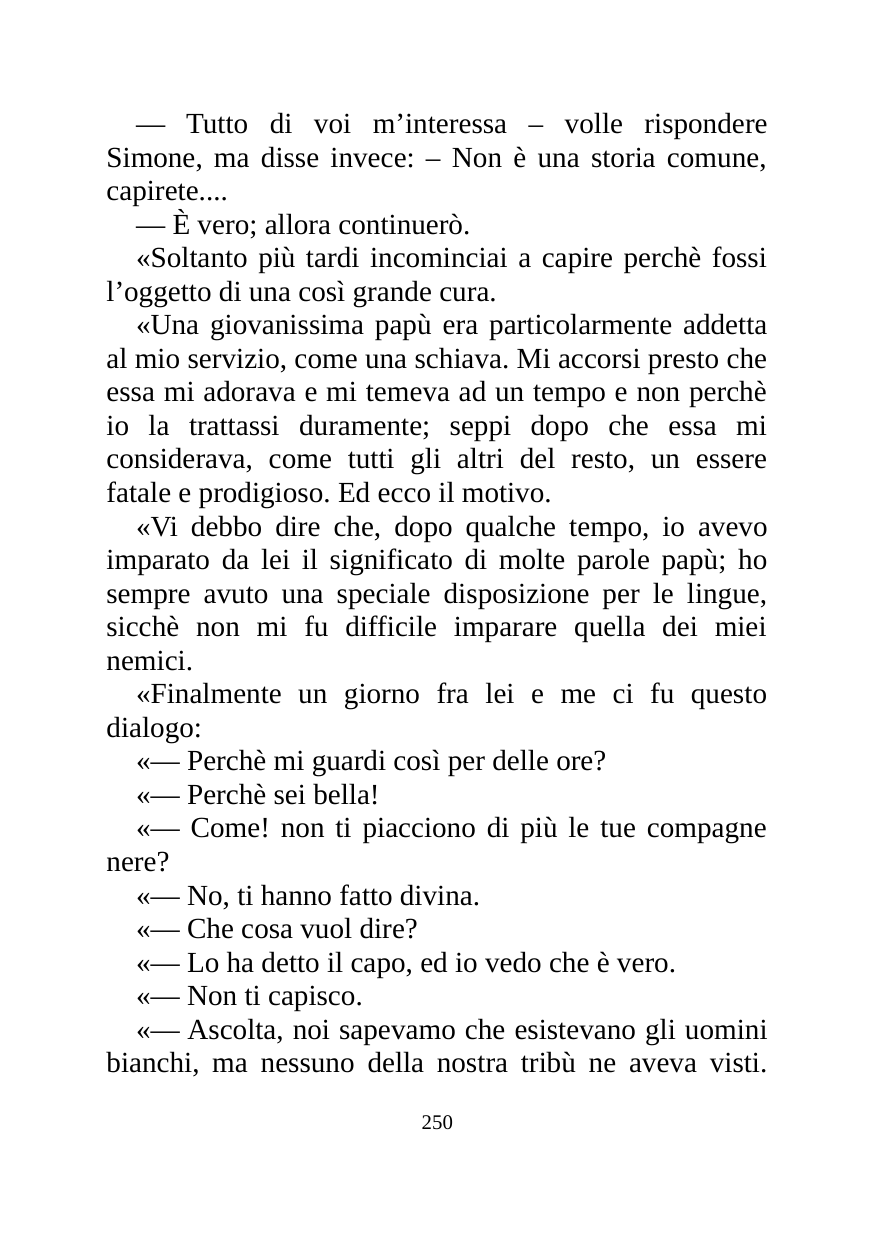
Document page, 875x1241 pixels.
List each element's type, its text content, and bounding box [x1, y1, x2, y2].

text «Vi debbo dire che, dopo qualche tempo, io avevo imparato da lei il significato di molte parole papù; ho sempre avuto una speciale disposizione per le lingue, sicchè non mi fu difficile imparare quella dei miei nemici. [106, 509, 768, 676]
text «— No, ti hanno fatto divina. [106, 878, 768, 911]
text «Una giovanissima papù era particolarmente addetta al mio servizio, come una schiava. Mi accorsi presto che essa mi adorava e mi temeva ad un tempo e non perchè io la trattassi duramente; seppi dopo che essa mi considerava, come tutti gli altri del resto, un essere fatale e prodigioso. Ed ecco il motivo. [106, 307, 768, 509]
text «— Come! non ti piacciono di più le tue compagne nere? [106, 811, 768, 878]
text — È vero; allora continuerò. [106, 207, 768, 240]
text «— Perchè sei bella! [106, 777, 768, 811]
text — Tutto di voi m’interessa – volle rispondere Simone, ma disse invece: – Non è una storia comune, capirete.... [106, 106, 768, 207]
text «— Ascolta, noi sapevamo che esistevano gli uomini bianchi, ma nessuno della nostra tribù ne aveva visti. [106, 1012, 768, 1079]
text «— Non ti capisco. [106, 978, 768, 1012]
text «— Perchè mi guardi così per delle ore? [106, 743, 768, 777]
text «— Lo ha detto il capo, ed io vedo che è vero. [106, 945, 768, 978]
text «Finalmente un giorno fra lei e me ci fu questo dialogo: [106, 676, 768, 743]
text «Soltanto più tardi incominciai a capire perchè fossi l’oggetto di una così grande cura. [106, 240, 768, 307]
text «— Che cosa vuol dire? [106, 911, 768, 945]
